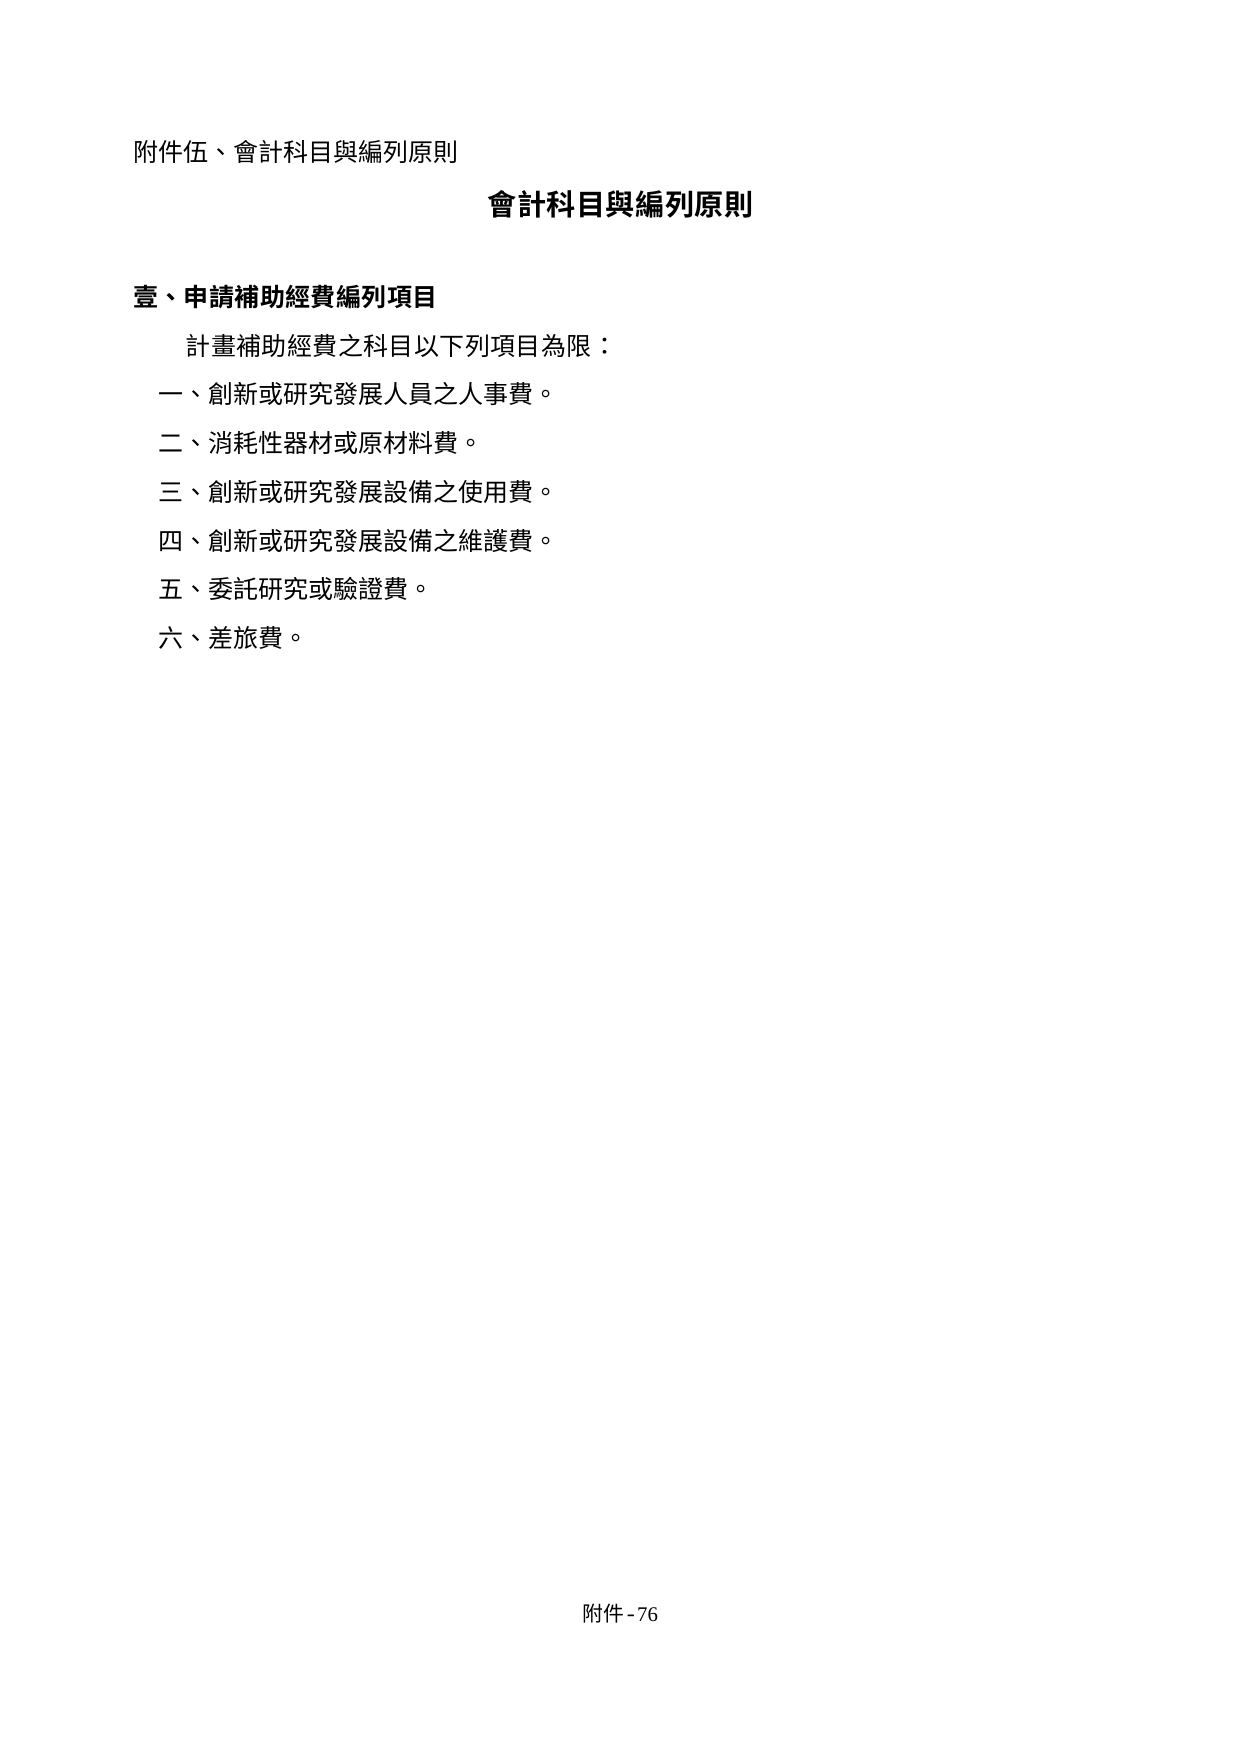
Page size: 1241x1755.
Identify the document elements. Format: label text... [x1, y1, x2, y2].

text 五、委託研究或驗證費。 [158, 570, 1107, 606]
text 四、創新或研究發展設備之維護費。 [158, 521, 1107, 557]
text 六、差旅費。 [158, 618, 1107, 655]
text 會計科目與編列原則 [133, 181, 1107, 223]
text 一、創新或研究發展人員之人事費。 [158, 375, 1107, 411]
text 計畫補助經費之科目以下列項目為限： [185, 326, 1107, 362]
text 附件伍、會計科目與編列原則 [133, 132, 1107, 169]
text 三、創新或研究發展設備之使用費。 [158, 472, 1107, 508]
text 二、消耗性器材或原材料費。 [158, 423, 1107, 460]
text 壹、申請補助經費編列項目 [133, 277, 1107, 313]
